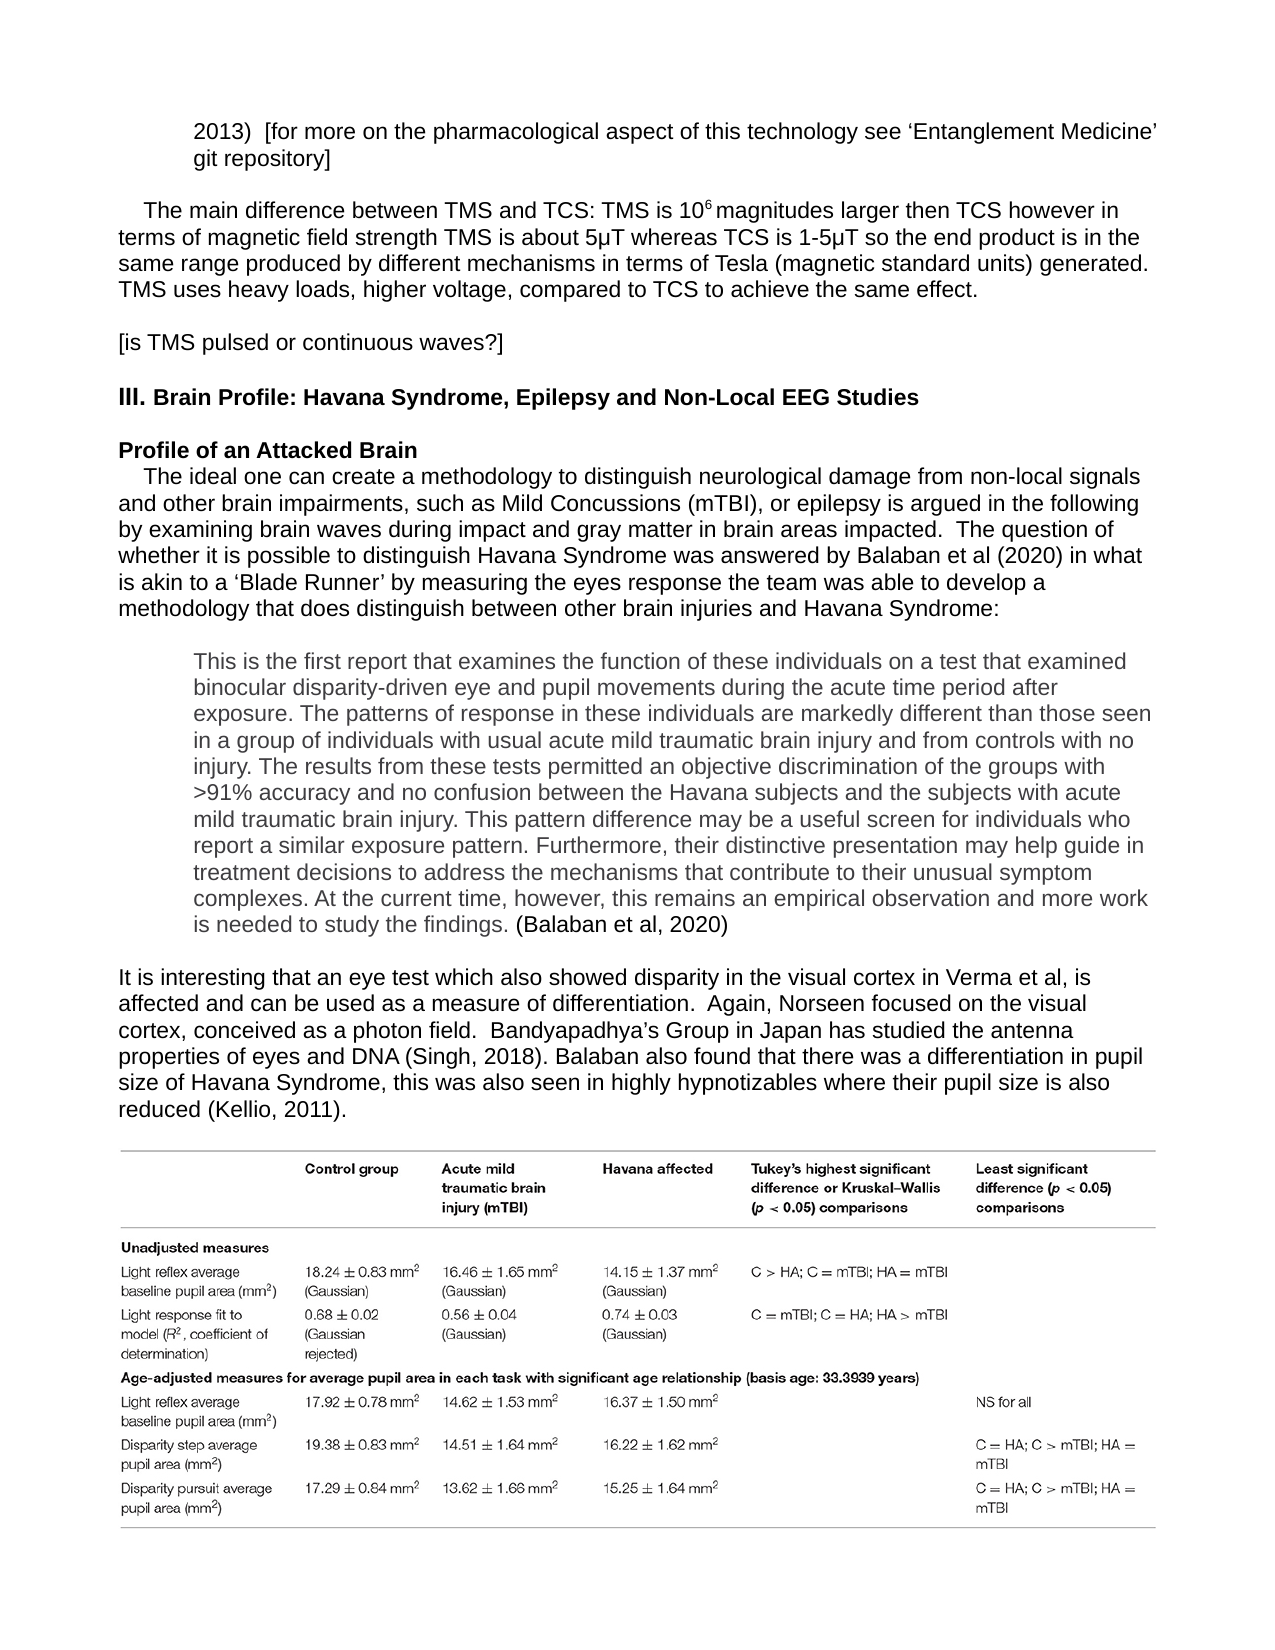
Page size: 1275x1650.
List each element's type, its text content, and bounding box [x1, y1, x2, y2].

text It is interesting that an eye test which also showed disparity in the visual cortex in Verma et al, is affected and can be used as a measure of differentiation. Again, Norseen focused on the visual cortex, conceived as a photon field. Bandyapadhya’s Group in Japan has studied the antenna properties of eyes and DNA (Singh, 2018). Balaban also found that there was a differentiation in pupil size of Havana Syndrome, this was also seen in highly hypnotizables where their pupil size is also reduced (Kellio, 2011). [118, 964, 1157, 1122]
text III. Brain Profile: Havana Syndrome, Epilepsy and Non-Local EEG Studies [118, 382, 1157, 410]
text The ideal one can create a methodology to distinguish neurological damage from non-local signals and other brain impairments, such as Mild Concussions (mTBI), or epilepsy is argued in the following by examining brain waves during impact and gray matter in brain areas impacted. The question of whether it is possible to distinguish Havana Syndrome was answered by Balaban et al (2020) in what is akin to a ‘Blade Runner’ by measuring the eyes response the team was able to develop a methodology that does distinguish between other brain injuries and Havana Syndrome: [118, 463, 1157, 621]
text [is TMS pulsed or continuous waves?] [118, 329, 1157, 355]
text The main difference between TMS and TCS: TMS is 106 magnitudes larger then TCS however in terms of magnetic field strength TMS is about 5μT whereas TCS is 1-5μT so the end product is in the same range produced by different mechanisms in terms of Tesla (magnetic standard units) generated. TMS uses heavy loads, higher voltage, compared to TCS to achieve the same effect. [118, 197, 1157, 303]
text This is the first report that examines the function of these individuals on a test that examined binocular disparity-driven eye and pupil movements during the acute time period after exposure. The patterns of response in these individuals are markedly different than those seen in a group of individuals with usual acute mild traumatic brain injury and from controls with no injury. The results from these tests permitted an objective discrimination of the groups with >91% accuracy and no confusion between the Havana subjects and the subjects with acute mild traumatic brain injury. This pattern difference may be a useful screen for individuals who report a similar exposure pattern. Furthermore, their distinctive presentation may help guide in treatment decisions to address the mechanisms that contribute to their unusual symptom complexes. At the current time, however, this remains an empirical observation and more work is needed to study the findings. (Balaban et al, 2020) [193, 648, 1157, 937]
text 2013) [for more on the pharmacological aspect of this technology see ‘Entanglement Medicine’ git repository] [193, 118, 1157, 171]
picture [118, 1148, 1157, 1529]
text Profile of an Attacked Brain [118, 437, 1157, 463]
